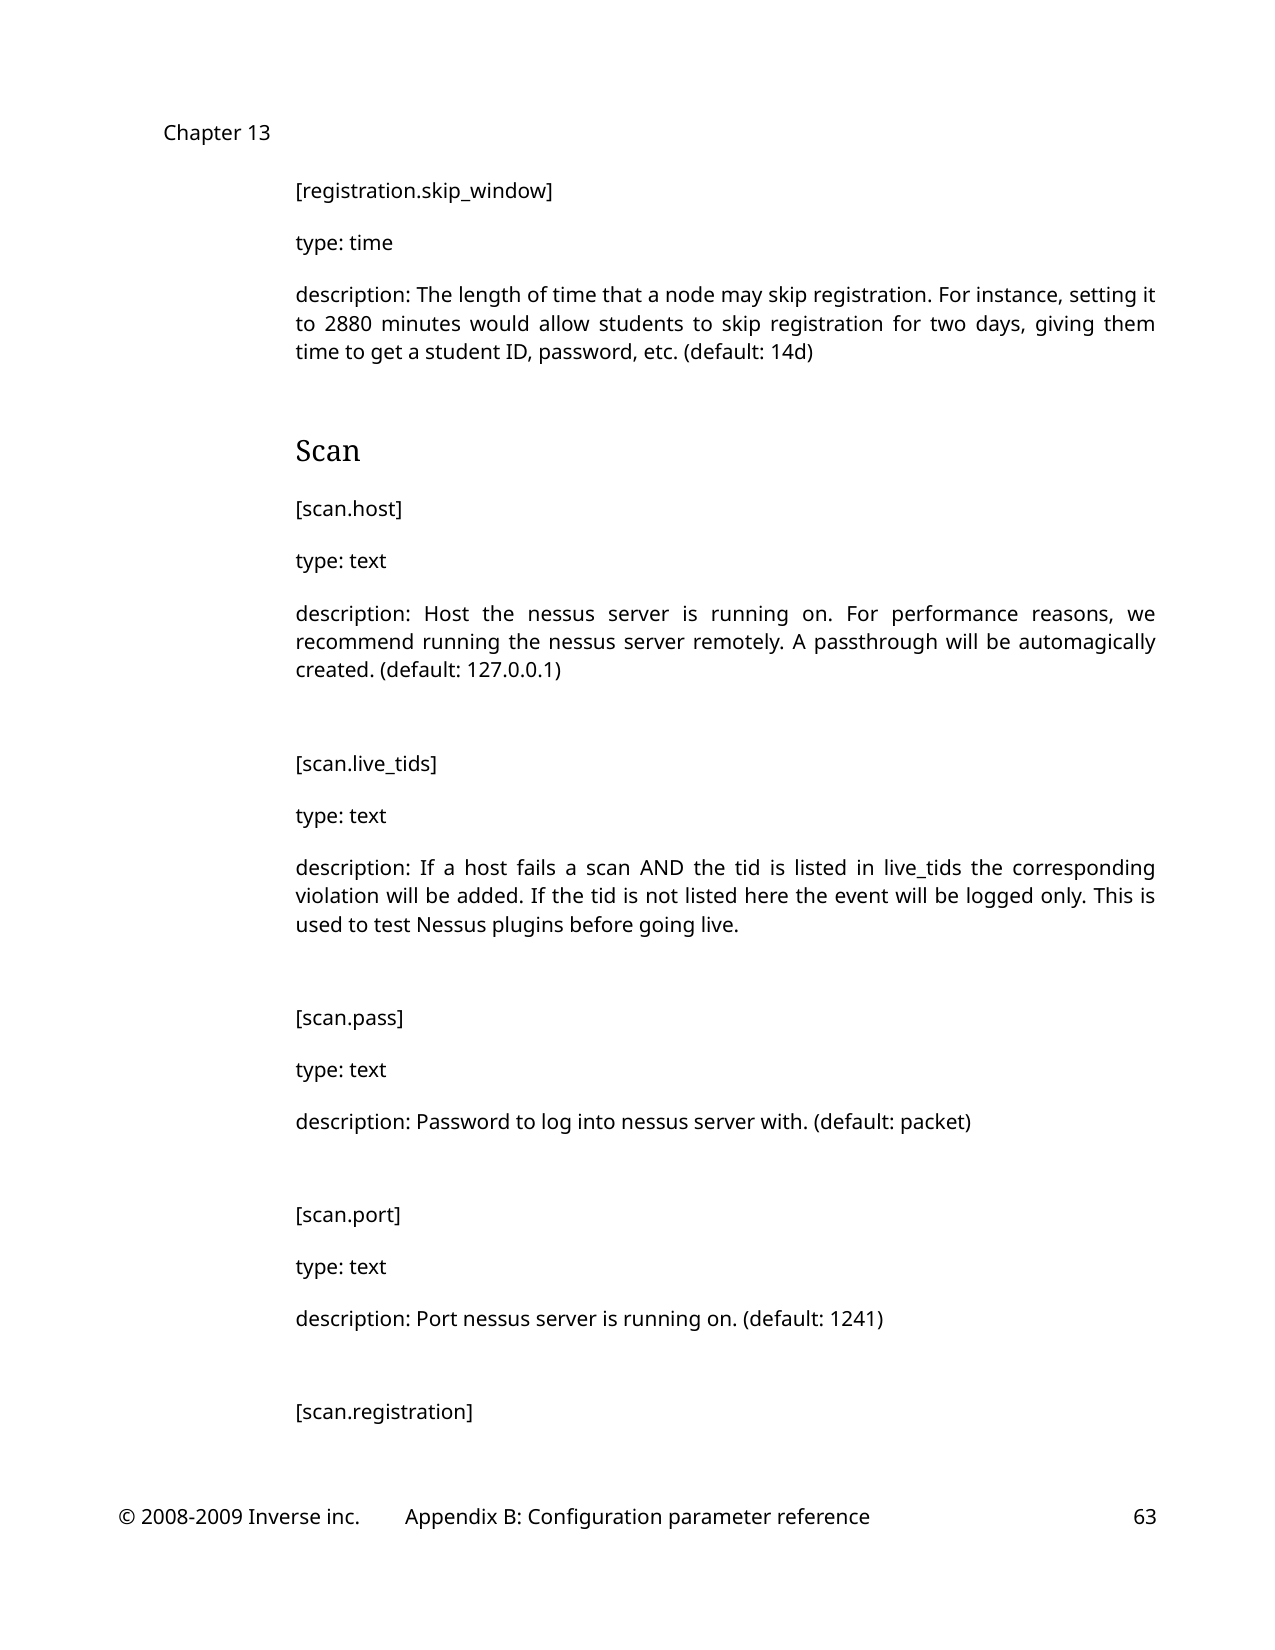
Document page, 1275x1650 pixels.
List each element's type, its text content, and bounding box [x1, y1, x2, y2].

text [scan.live_tids] [295, 749, 1157, 777]
text description: Port nessus server is running on. (default: 1241) [295, 1304, 1157, 1332]
text description: Password to log into nessus server with. (default: packet) [295, 1107, 1157, 1135]
text type: text [295, 1252, 1157, 1280]
text type: text [295, 1055, 1157, 1083]
text description: If a host fails a scan AND the tid is listed in live_tids the corresponding violation will be added. If the tid is not listed here the event will be logged only. This is used to test Nessus plugins before going live. [295, 853, 1157, 938]
text [registration.skip_window] [295, 176, 1157, 204]
subtitle Scan [295, 430, 1157, 470]
text type: text [295, 547, 1157, 575]
text description: Host the nessus server is running on. For performance reasons, we recommend running the nessus server remotely. A passthrough will be automagically created. (default: 127.0.0.1) [295, 599, 1157, 684]
text [scan.host] [295, 494, 1157, 523]
text [scan.pass] [295, 1003, 1157, 1031]
text description: The length of time that a node may skip registration. For instance, setting it to 2880 minutes would allow students to skip registration for two days, giving them time to get a student ID, password, etc. (default: 14d) [295, 280, 1157, 366]
text [scan.registration] [295, 1397, 1157, 1426]
text [scan.port] [295, 1200, 1157, 1228]
text type: text [295, 801, 1157, 829]
text type: time [295, 228, 1157, 257]
